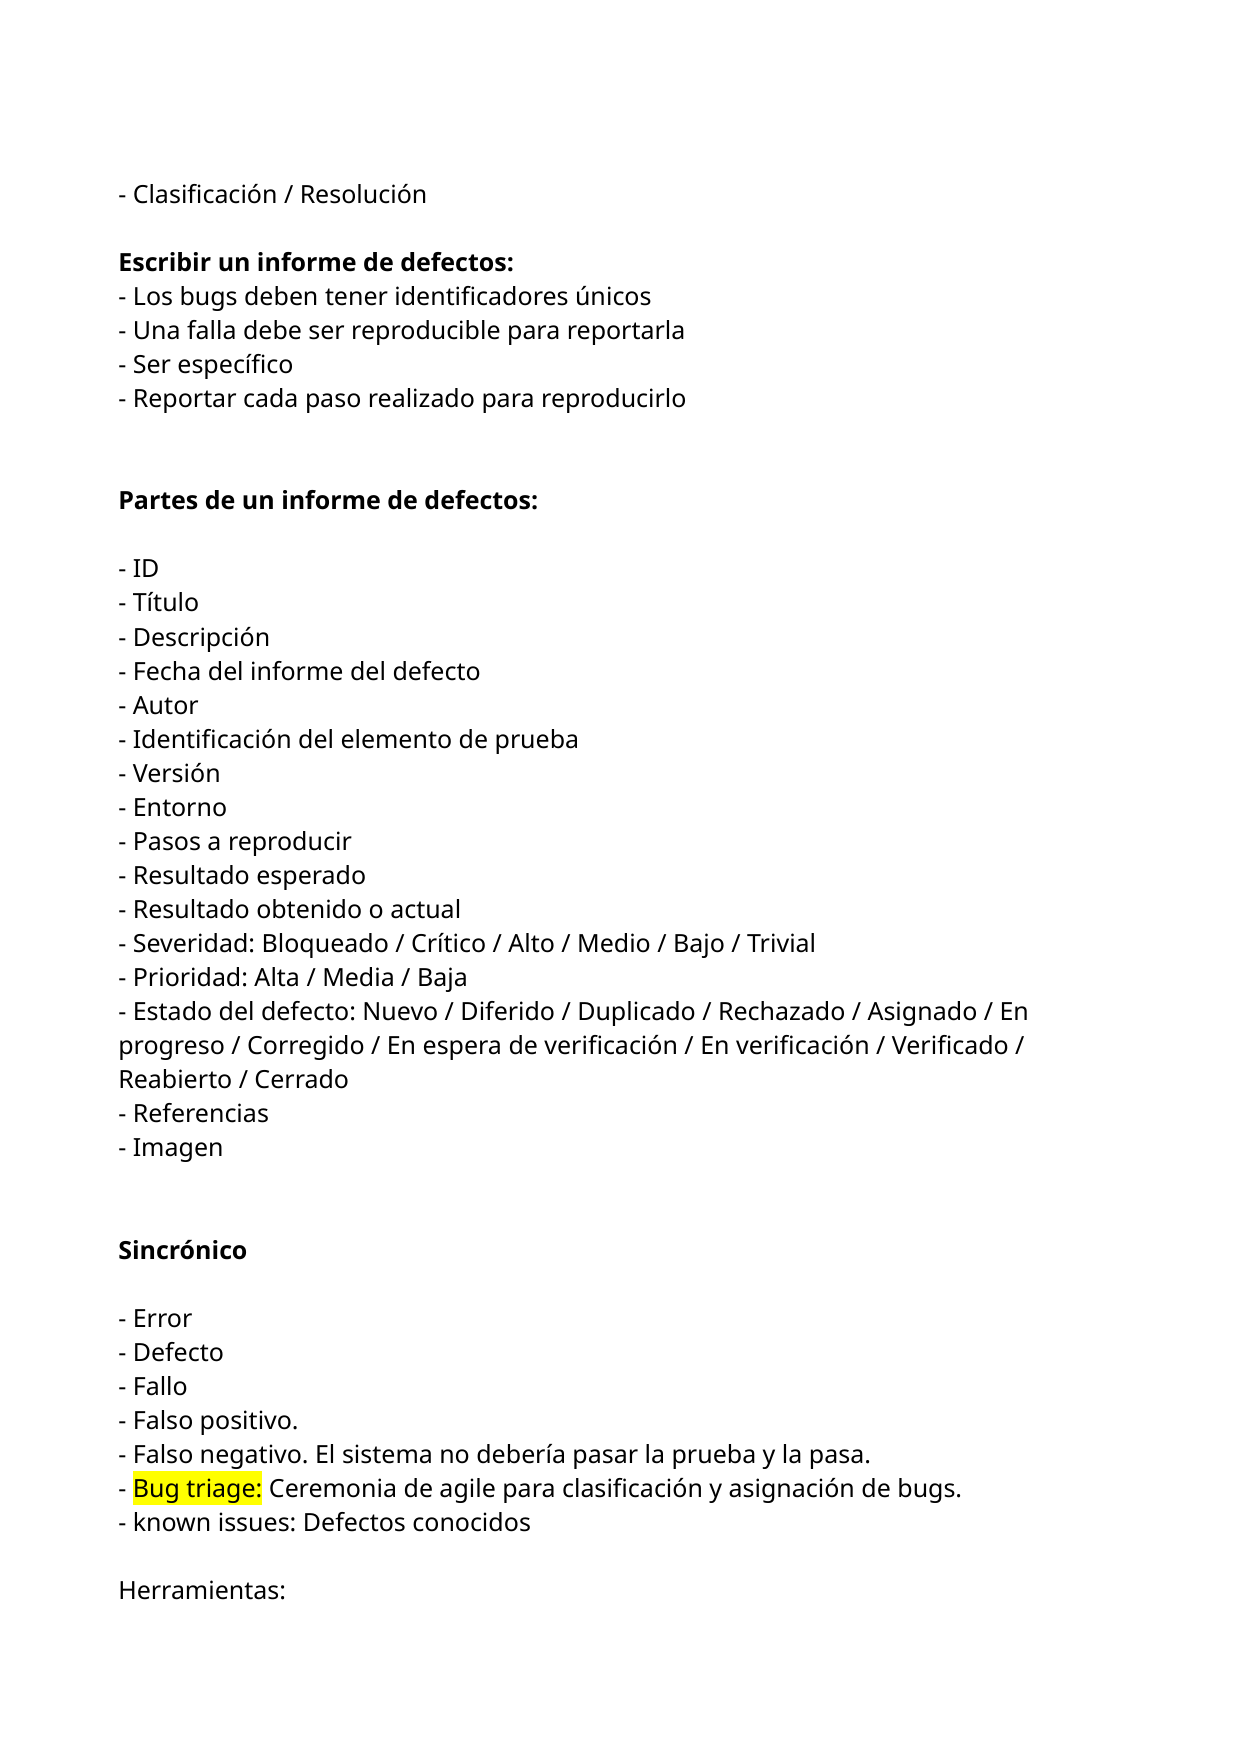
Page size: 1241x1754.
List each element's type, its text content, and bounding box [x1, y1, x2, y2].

text - Título [118, 585, 1122, 619]
text - Falso positivo. [118, 1403, 1122, 1437]
text - Resultado obtenido o actual [118, 892, 1122, 926]
text - known issues: Defectos conocidos [118, 1505, 1122, 1539]
text - Fecha del informe del defecto [118, 653, 1122, 687]
text - Versión [118, 755, 1122, 789]
text - Ser específico [118, 347, 1122, 381]
text - Pasos a reproducir [118, 823, 1122, 858]
text - Resultado esperado [118, 858, 1122, 892]
text - Defecto [118, 1334, 1122, 1368]
text - Referencias [118, 1096, 1122, 1130]
text - Prioridad: Alta / Media / Baja [118, 960, 1122, 994]
text - Error [118, 1300, 1122, 1334]
text - Fallo [118, 1368, 1122, 1403]
text Partes de un informe de defectos: [118, 483, 1122, 517]
text - Descripción [118, 619, 1122, 653]
text - Severidad: Bloqueado / Crítico / Alto / Medio / Bajo / Trivial [118, 926, 1122, 960]
text - Imagen [118, 1130, 1122, 1164]
text - Una falla debe ser reproducible para reportarla [118, 313, 1122, 347]
text - Reportar cada paso realizado para reproducirlo [118, 381, 1122, 415]
text - ID [118, 551, 1122, 585]
text - Bug triage: Ceremonia de agile para clasificación y asignación de bugs. [118, 1471, 1122, 1505]
text - Entorno [118, 789, 1122, 823]
text - Falso negativo. El sistema no debería pasar la prueba y la pasa. [118, 1437, 1122, 1471]
text Escribir un informe de defectos: [118, 244, 1122, 278]
text - Estado del defecto: Nuevo / Diferido / Duplicado / Rechazado / Asignado / En progreso / Corregido / En espera de verificación / En verificación / Verificado / Reabierto / Cerrado [118, 994, 1122, 1096]
text Sincrónico [118, 1232, 1122, 1266]
text Herramientas: [118, 1573, 1122, 1607]
text - Autor [118, 687, 1122, 721]
text - Los bugs deben tener identificadores únicos [118, 278, 1122, 313]
text - Clasificación / Resolución [118, 176, 1122, 210]
text - Identificación del elemento de prueba [118, 721, 1122, 755]
